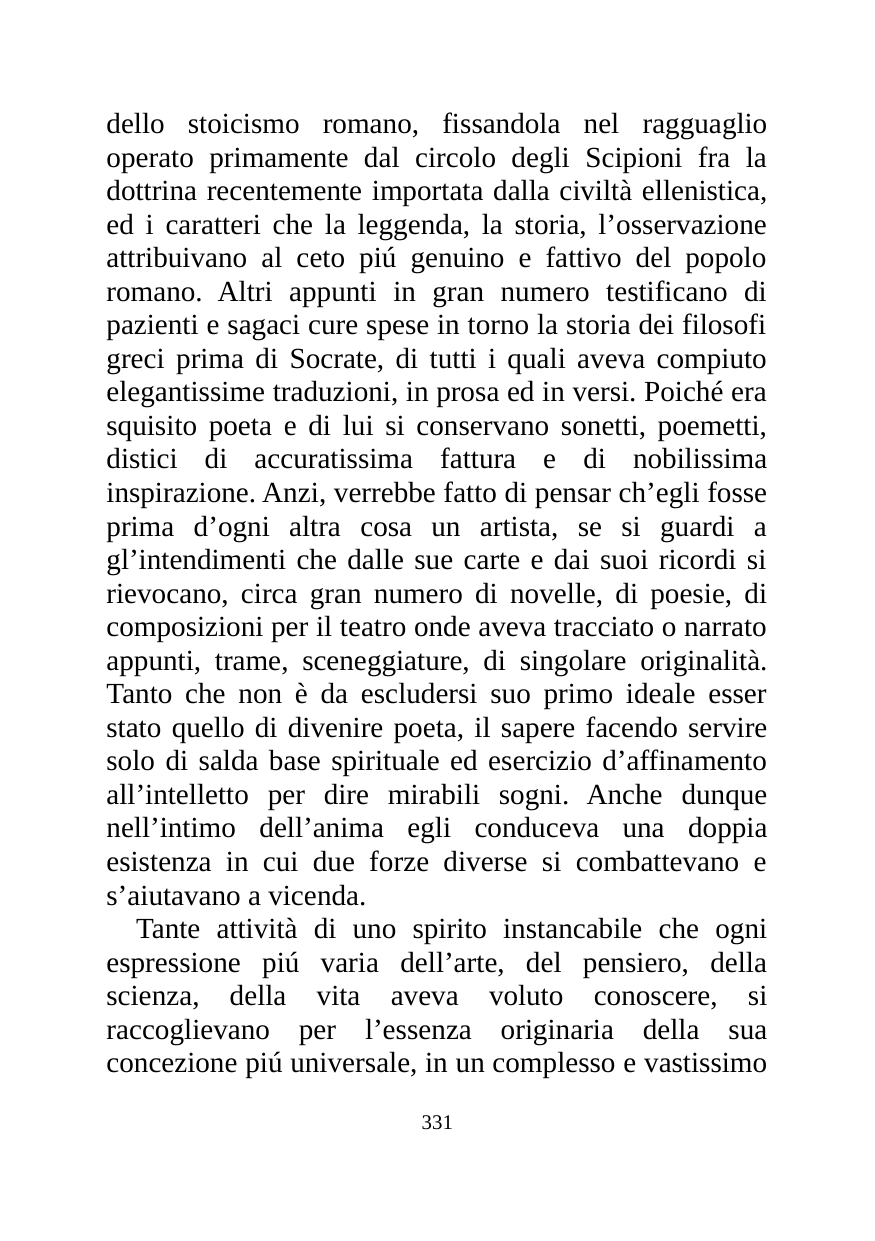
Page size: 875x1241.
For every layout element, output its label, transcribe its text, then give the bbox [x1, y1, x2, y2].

text dello stoicismo romano, fissandola nel ragguaglio operato primamente dal circolo degli Scipioni fra la dottrina recentemente importata dalla civiltà ellenistica, ed i caratteri che la leggenda, la storia, l’osservazione attribuivano al ceto piú genuino e fattivo del popolo romano. Altri appunti in gran numero testificano di pazienti e sagaci cure spese in torno la storia dei filosofi greci prima di Socrate, di tutti i quali aveva compiuto elegantissime traduzioni, in prosa ed in versi. Poiché era squisito poeta e di lui si conservano sonetti, poemetti, distici di accuratissima fattura e di nobilissima inspirazione. Anzi, verrebbe fatto di pensar ch’egli fosse prima d’ogni altra cosa un artista, se si guardi a gl’intendimenti che dalle sue carte e dai suoi ricordi si rievocano, circa gran numero di novelle, di poesie, di composizioni per il teatro onde aveva tracciato o narrato appunti, trame, sceneggiature, di singolare originalità. Tanto che non è da escludersi suo primo ideale esser stato quello di divenire poeta, il sapere facendo servire solo di salda base spirituale ed esercizio d’affinamento all’intelletto per dire mirabili sogni. Anche dunque nell’intimo dell’anima egli conduceva una doppia esistenza in cui due forze diverse si combattevano e s’aiutavano a vicenda. [106, 106, 768, 911]
text Tante attività di uno spirito instancabile che ogni espressione piú varia dell’arte, del pensiero, della scienza, della vita aveva voluto conoscere, si raccoglievano per l’essenza originaria della sua concezione piú universale, in un complesso e vastissimo [106, 911, 768, 1079]
